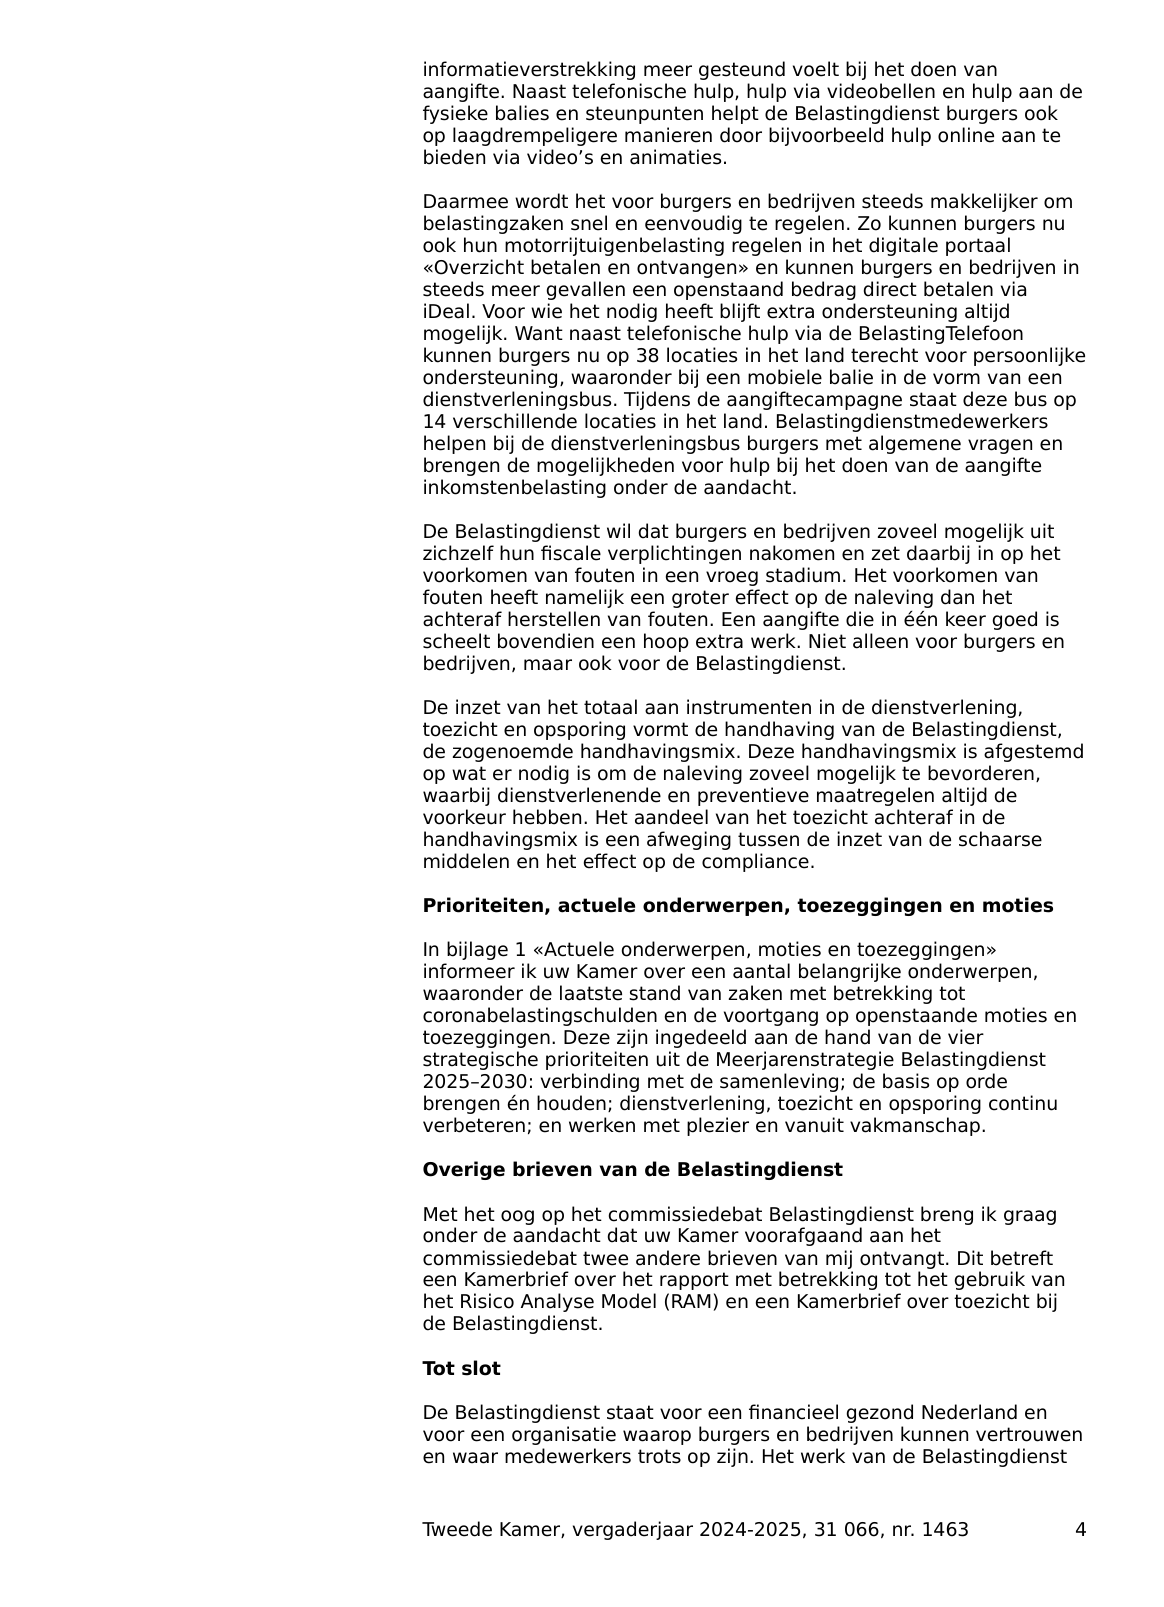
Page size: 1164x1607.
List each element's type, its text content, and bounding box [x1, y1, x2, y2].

text Daarmee wordt het voor burgers en bedrijven steeds makkelijker om belastingzaken snel en eenvoudig te regelen. Zo kunnen burgers nu ook hun motorrijtuigenbelasting regelen in het digitale portaal «Overzicht betalen en ontvangen» en kunnen burgers en bedrijven in steeds meer gevallen een openstaand bedrag direct betalen via iDeal. Voor wie het nodig heeft blijft extra ondersteuning altijd mogelijk. Want naast telefonische hulp via de BelastingTelefoon kunnen burgers nu op 38 locaties in het land terecht voor persoonlijke ondersteuning, waaronder bij een mobiele balie in de vorm van een dienstverleningsbus. Tijdens de aangiftecampagne staat deze bus op 14 verschillende locaties in het land. Belastingdienstmedewerkers helpen bij de dienstverleningsbus burgers met algemene vragen en brengen de mogelijkheden voor hulp bij het doen van de aangifte inkomstenbelasting onder de aandacht. [422, 191, 1087, 499]
text De Belastingdienst wil dat burgers en bedrijven zoveel mogelijk uit zichzelf hun fiscale verplichtingen nakomen en zet daarbij in op het voorkomen van fouten in een vroeg stadium. Het voorkomen van fouten heeft namelijk een groter effect op de naleving dan het achteraf herstellen van fouten. Een aangifte die in één keer goed is scheelt bovendien een hoop extra werk. Niet alleen voor burgers en bedrijven, maar ook voor de Belastingdienst. [422, 521, 1087, 675]
subtitle Overige brieven van de Belastingdienst [422, 1159, 1087, 1181]
text De inzet van het totaal aan instrumenten in de dienstverlening, toezicht en opsporing vormt de handhaving van de Belastingdienst, de zogenoemde handhavingsmix. Deze handhavingsmix is afgestemd op wat er nodig is om de naleving zoveel mogelijk te bevorderen, waarbij dienstverlenende en preventieve maatregelen altijd de voorkeur hebben. Het aandeel van het toezicht achteraf in de handhavingsmix is een afweging tussen de inzet van de schaarse middelen en het effect op de compliance. [422, 697, 1087, 873]
text informatieverstrekking meer gesteund voelt bij het doen van aangifte. Naast telefonische hulp, hulp via videobellen en hulp aan de fysieke balies en steunpunten helpt de Belastingdienst burgers ook op laagdrempeligere manieren door bijvoorbeeld hulp online aan te bieden via video’s en animaties. [422, 59, 1087, 169]
text Met het oog op het commissiedebat Belastingdienst breng ik graag onder de aandacht dat uw Kamer voorafgaand aan het commissiedebat twee andere brieven van mij ontvangt. Dit betreft een Kamerbrief over het rapport met betrekking tot het gebruik van het Risico Analyse Model (RAM) en een Kamerbrief over toezicht bij de Belastingdienst. [422, 1203, 1087, 1335]
subtitle Prioriteiten, actuele onderwerpen, toezeggingen en moties [422, 895, 1087, 917]
text In bijlage 1 «Actuele onderwerpen, moties en toezeggingen» informeer ik uw Kamer over een aantal belangrijke onderwerpen, waaronder de laatste stand van zaken met betrekking tot coronabelastingschulden en de voortgang op openstaande moties en toezeggingen. Deze zijn ingedeeld aan de hand van de vier strategische prioriteiten uit de Meerjarenstrategie Belastingdienst 2025–2030: verbinding met de samenleving; de basis op orde brengen én houden; dienstverlening, toezicht en opsporing continu verbeteren; en werken met plezier en vanuit vakmanschap. [422, 939, 1087, 1137]
text De Belastingdienst staat voor een financieel gezond Nederland en voor een organisatie waarop burgers en bedrijven kunnen vertrouwen en waar medewerkers trots op zijn. Het werk van de Belastingdienst [422, 1402, 1087, 1468]
subtitle Tot slot [422, 1357, 1087, 1379]
